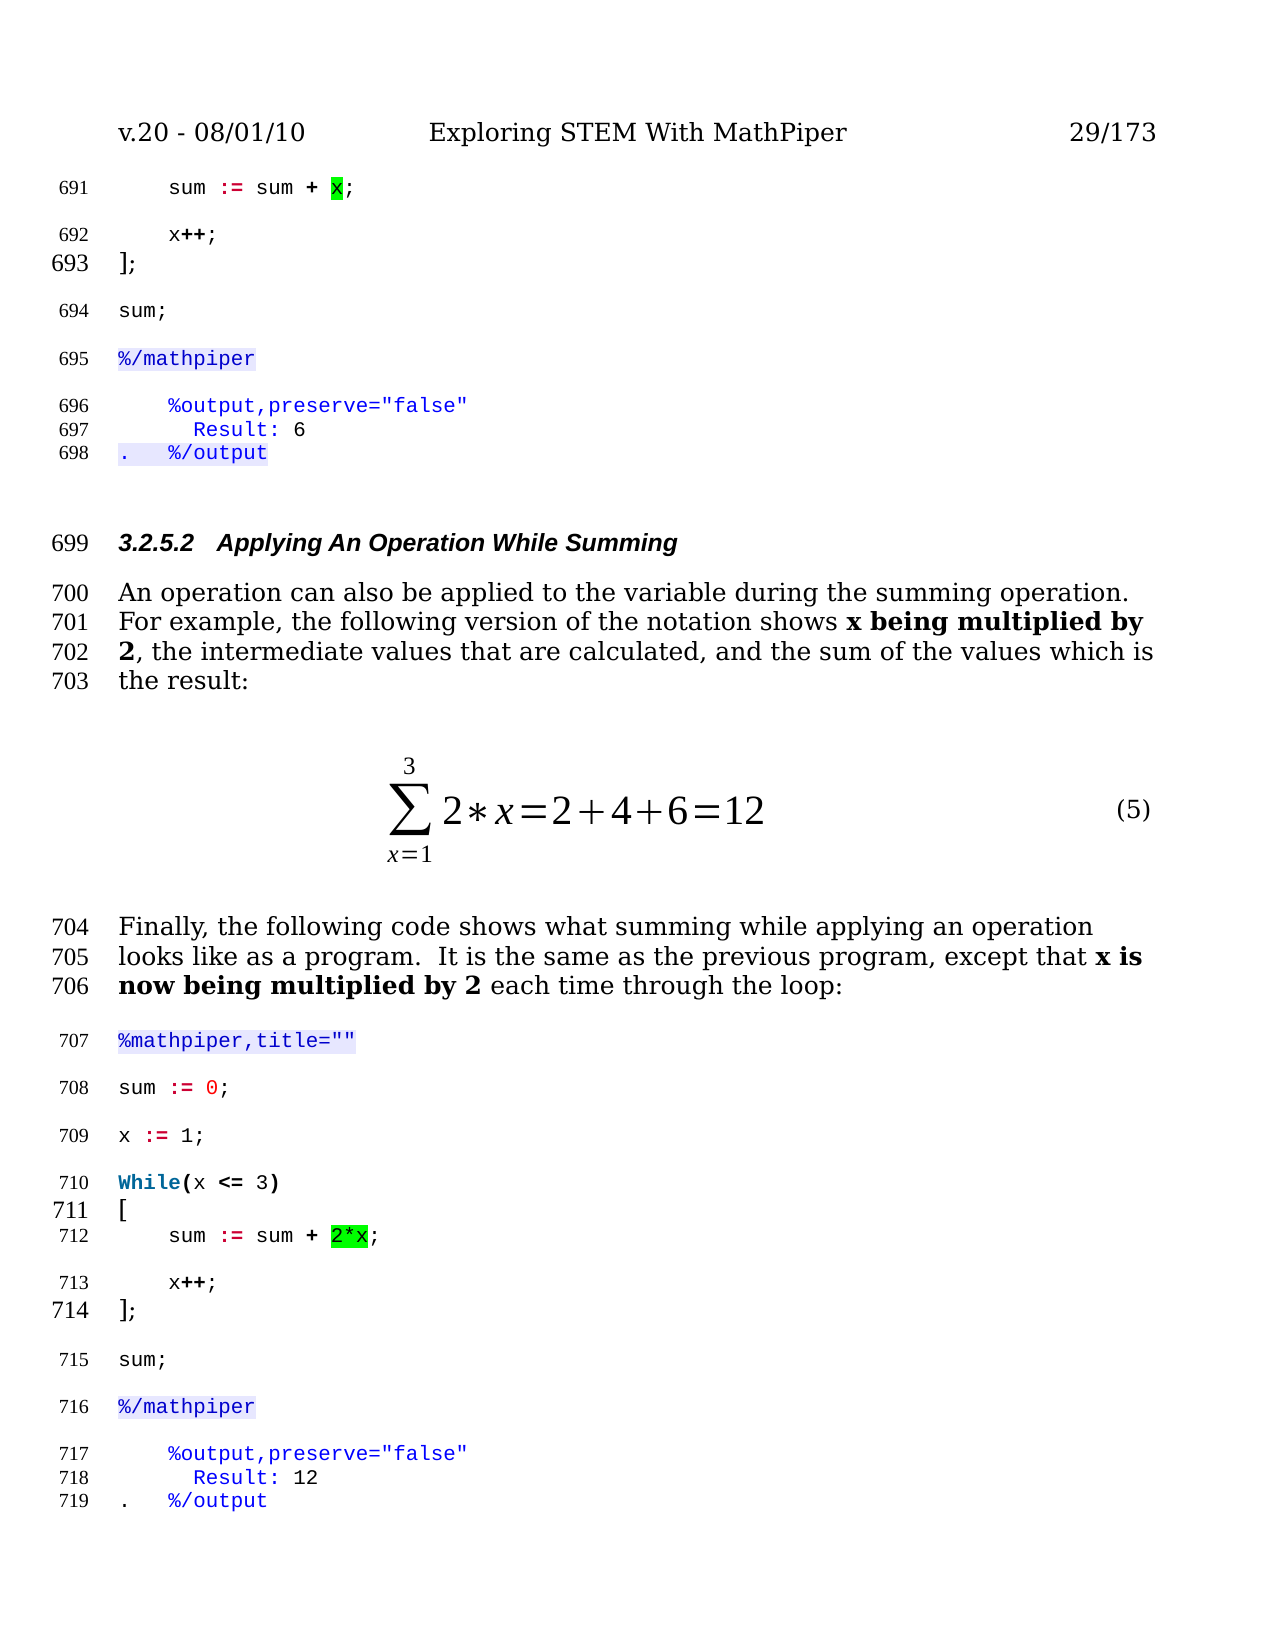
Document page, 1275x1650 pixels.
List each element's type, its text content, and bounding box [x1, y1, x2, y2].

text %output,preserve="false" [118, 395, 1157, 419]
table_header (5) [1041, 745, 1157, 874]
text x++; [118, 224, 1157, 248]
text sum := 0; [118, 1077, 1157, 1101]
text . %/output [118, 442, 1157, 466]
text sum := sum + x; [118, 177, 1157, 200]
text x := 1; [118, 1125, 1157, 1148]
text Finally, the following code shows what summing while applying an operation looks like as a program. It is the same as the previous program, except that x is now being multiplied by 2 each time through the loop: [118, 912, 1157, 1000]
text ]; [118, 248, 1157, 277]
text sum := sum + 2*x; [118, 1225, 1157, 1248]
text %/mathpiper [118, 1396, 1157, 1419]
subtitle Applying An Operation While Summing [118, 528, 1157, 557]
text [ [118, 1196, 1157, 1225]
text ]; [118, 1296, 1157, 1325]
text x++; [118, 1272, 1157, 1296]
text %output,preserve="false" [118, 1443, 1157, 1467]
text While(x <= 3) [118, 1172, 1157, 1196]
text An operation can also be applied to the variable during the summing operation. For example, the following version of the notation shows x being multiplied by 2, the intermediate values that are calculated, and the sum of the values which is the result: [118, 578, 1157, 695]
text %mathpiper,title="" [118, 1030, 1157, 1054]
table_header [118, 745, 1041, 874]
text Result: 6 [118, 419, 1157, 442]
text sum; [118, 301, 1157, 324]
text . %/output [118, 1490, 1157, 1514]
text Result: 12 [118, 1467, 1157, 1490]
text sum; [118, 1348, 1157, 1372]
text %/mathpiper [118, 348, 1157, 371]
